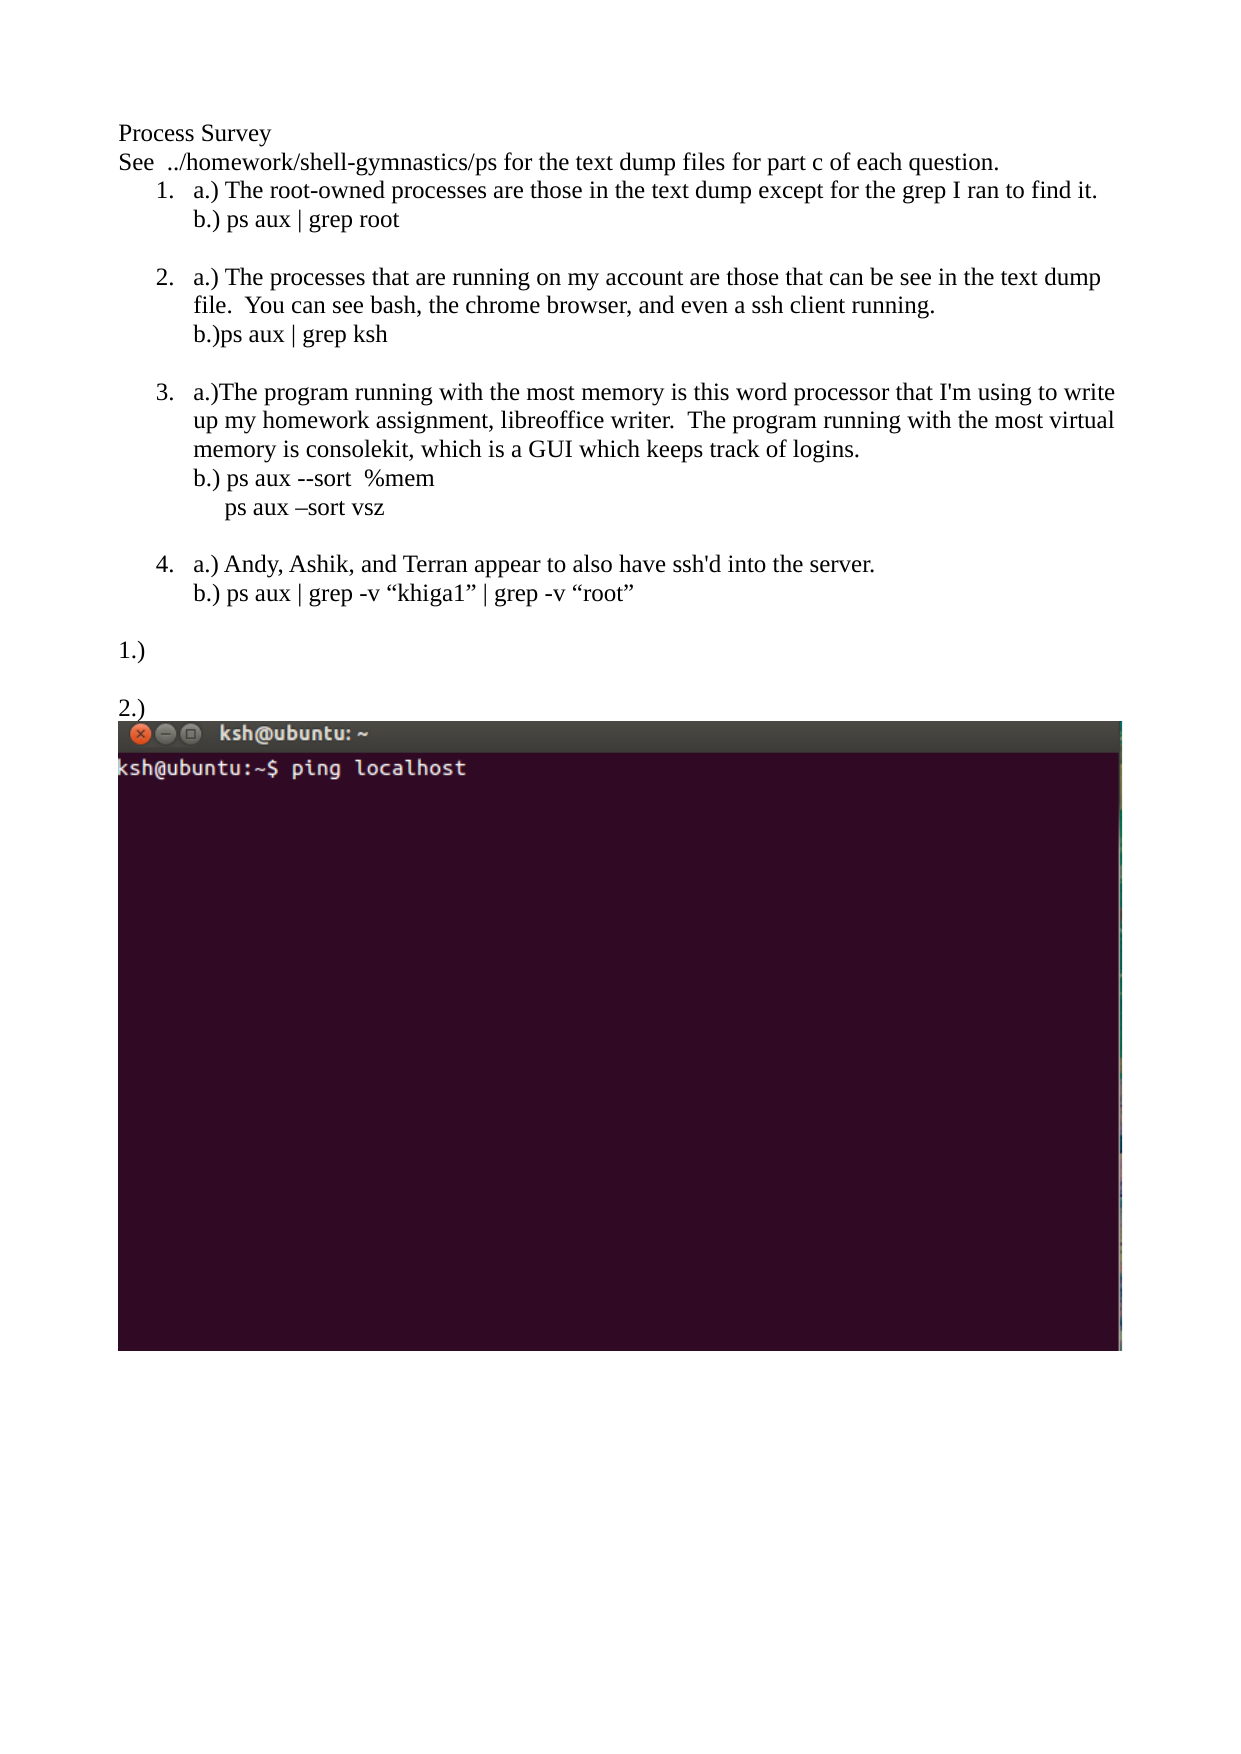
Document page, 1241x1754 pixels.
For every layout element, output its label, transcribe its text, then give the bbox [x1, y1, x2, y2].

list b.) ps aux | grep root [156, 204, 1122, 262]
text 1.) [118, 636, 1122, 664]
text See ../homework/shell-gymnastics/ps for the text dump files for part c of each question. [118, 147, 1122, 176]
list a.)The program running with the most memory is this word processor that I'm using to write up my homework assignment, libreoffice writer. The program running with the most virtual memory is consolekit, which is a GUI which keeps track of logins. b.) ps aux --sort %mem ps aux –sort vsz [156, 377, 1122, 549]
list a.) Andy, Ashik, and Terran appear to also have ssh'd into the server. b.) ps aux | grep -v “khiga1” | grep -v “root” [156, 549, 1122, 607]
picture [118, 721, 1123, 1351]
text Process Survey [118, 118, 1122, 147]
list a.) The processes that are running on my account are those that can be see in the text dump file. You can see bash, the chrome browser, and even a ssh client running. b.)ps aux | grep ksh [156, 262, 1122, 377]
list a.) The root-owned processes are those in the text dump except for the grep I ran to find it. [156, 176, 1122, 204]
text 2.) [118, 693, 1122, 721]
